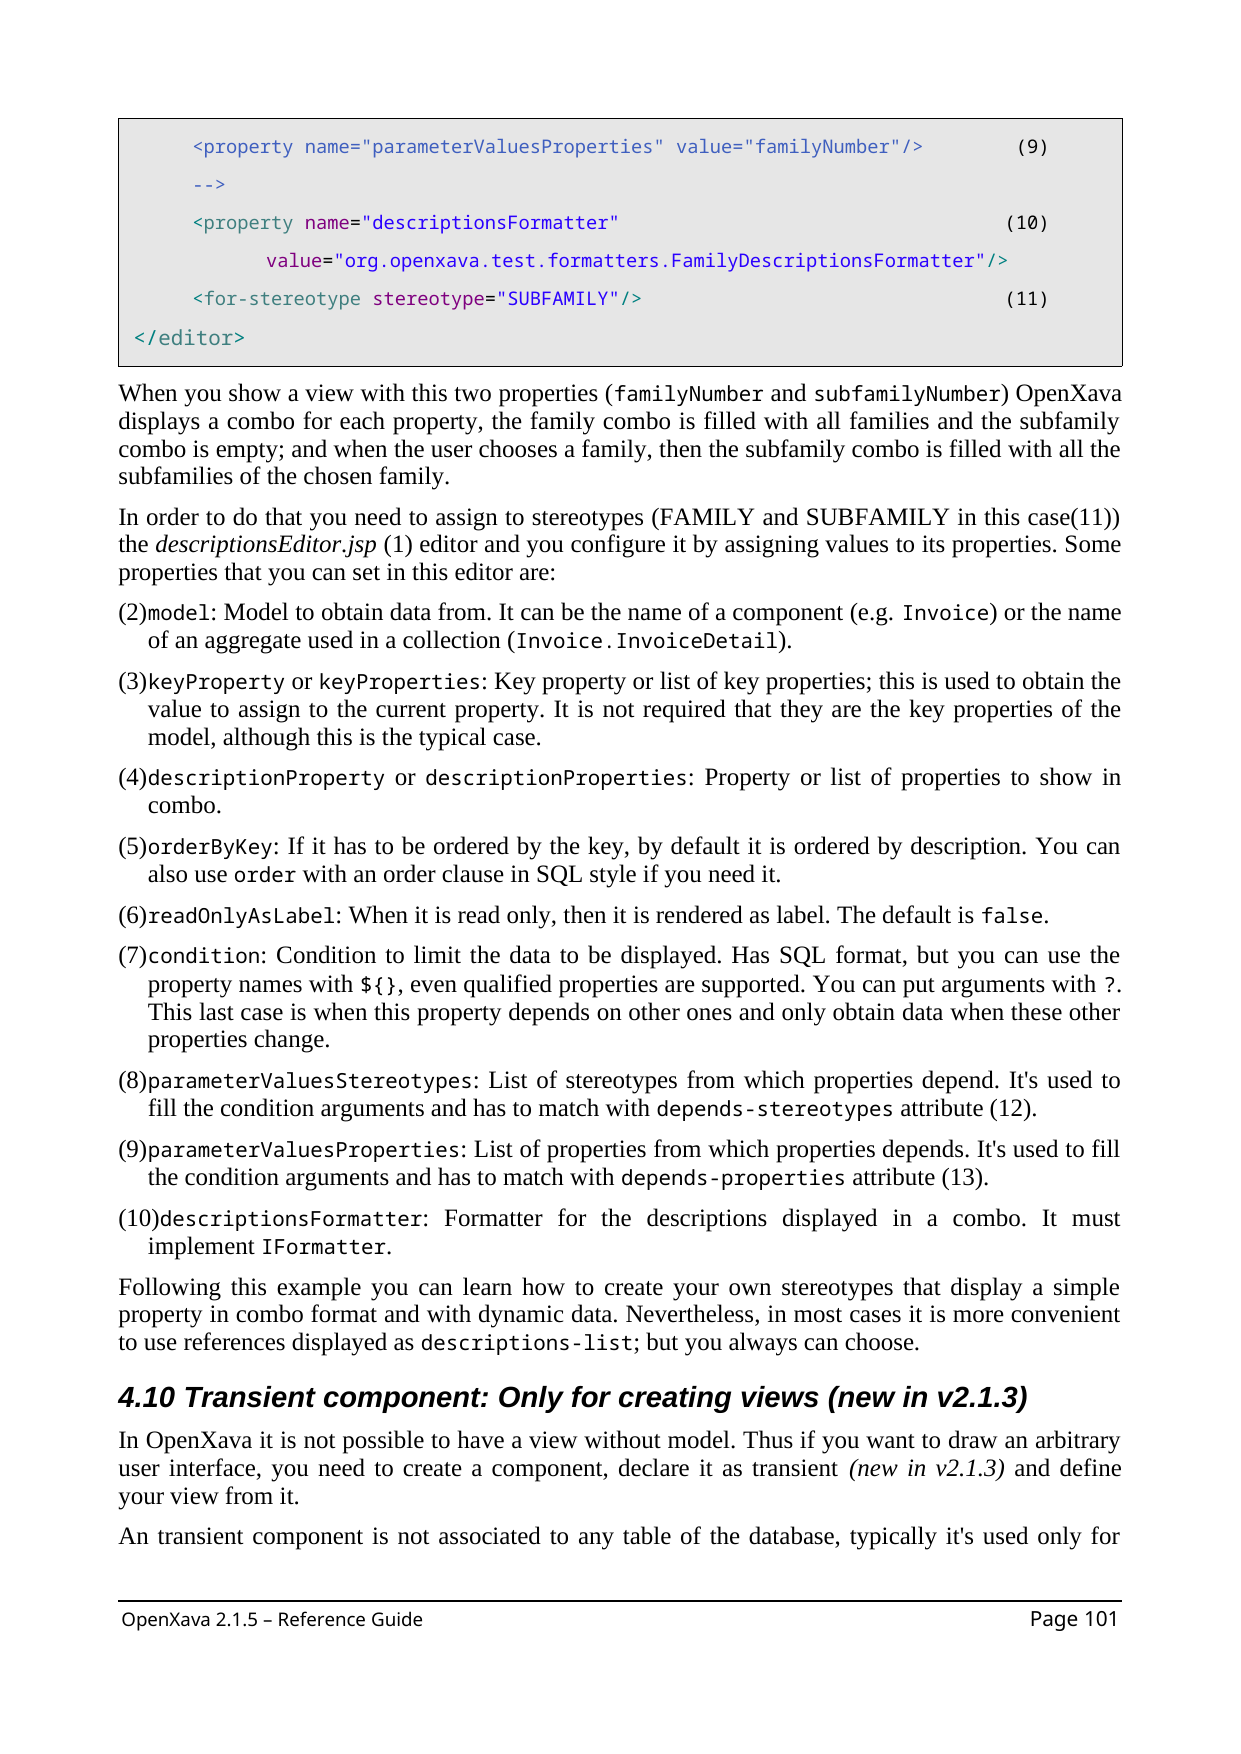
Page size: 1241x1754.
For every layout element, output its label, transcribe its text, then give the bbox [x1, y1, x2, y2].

text In OpenXava it is not possible to have a view without model. Thus if you want to draw an arbitrary user interface, you need to create a component, declare it as transient (new in v2.1.3) and define your view from it. [118, 1427, 1122, 1510]
text When you show a view with this two properties (familyNumber and subfamilyNumber) OpenXava displays a combo for each property, the family combo is filled with all families and the subfamily combo is empty; and when the user chooses a family, then the subfamily combo is filled with all the subfamilies of the chosen family. [118, 379, 1122, 490]
text In order to do that you need to assign to stereotypes (FAMILY and SUBFAMILY in this case(11)) the descriptionsEditor.jsp (1) editor and you configure it by assigning values to its properties. Some properties that you can set in this editor are: [118, 503, 1122, 586]
text value="org.openxava.test.formatters.FamilyDescriptionsFormatter"/> [119, 232, 1122, 270]
list model: Model to obtain data from. It can be the name of a component (e.g. Invoice) or the name of an aggregate used in a collection (Invoice.InvoiceDetail). [118, 598, 1122, 655]
list keyProperty or keyProperties: Key property or list of key properties; this is used to obtain the value to assign to the current property. It is not required that they are the key properties of the model, although this is the typical case. [118, 667, 1122, 751]
list condition: Condition to limit the data to be displayed. Has SQL format, but you can use the property names with ${}, even qualified properties are supported. You can put arguments with ?. This last case is when this property depends on other ones and only obtain data when these other properties change. [118, 941, 1122, 1053]
list orderByKey: If it has to be ordered by the key, by default it is ordered by description. You can also use order with an order clause in SQL style if you need it. [118, 832, 1122, 888]
text --> [119, 156, 1122, 194]
text <property name="parameterValuesProperties" value="familyNumber"/> (9) [119, 119, 1122, 156]
text An transient component is not associated to any table of the database, typically it's used only for [118, 1522, 1122, 1550]
list descriptionsFormatter: Formatter for the descriptions displayed in a combo. It must implement IFormatter. [118, 1204, 1122, 1260]
text Following this example you can learn how to create your own stereotypes that display a simple property in combo format and with dynamic data. Nevertheless, in most cases it is more convenient to use references displayed as descriptions-list; but you always can choose. [118, 1273, 1122, 1356]
text </editor> [119, 308, 1122, 366]
subtitle Transient component: Only for creating views (new in v2.1.3) [118, 1381, 1122, 1414]
list parameterValuesStereotypes: List of stereotypes from which properties depend. It's used to fill the condition arguments and has to match with depends-stereotypes attribute (12). [118, 1066, 1122, 1122]
list readOnlyAsLabel: When it is read only, then it is rendered as label. The default is false. [118, 901, 1122, 929]
text <property name="descriptionsFormatter" (10) [119, 194, 1122, 232]
list parameterValuesProperties: List of properties from which properties depends. It's used to fill the condition arguments and has to match with depends-properties attribute (13). [118, 1135, 1122, 1191]
list descriptionProperty or descriptionProperties: Property or list of properties to show in combo. [118, 763, 1122, 819]
text <for-stereotype stereotype="SUBFAMILY"/> (11) [119, 270, 1122, 308]
